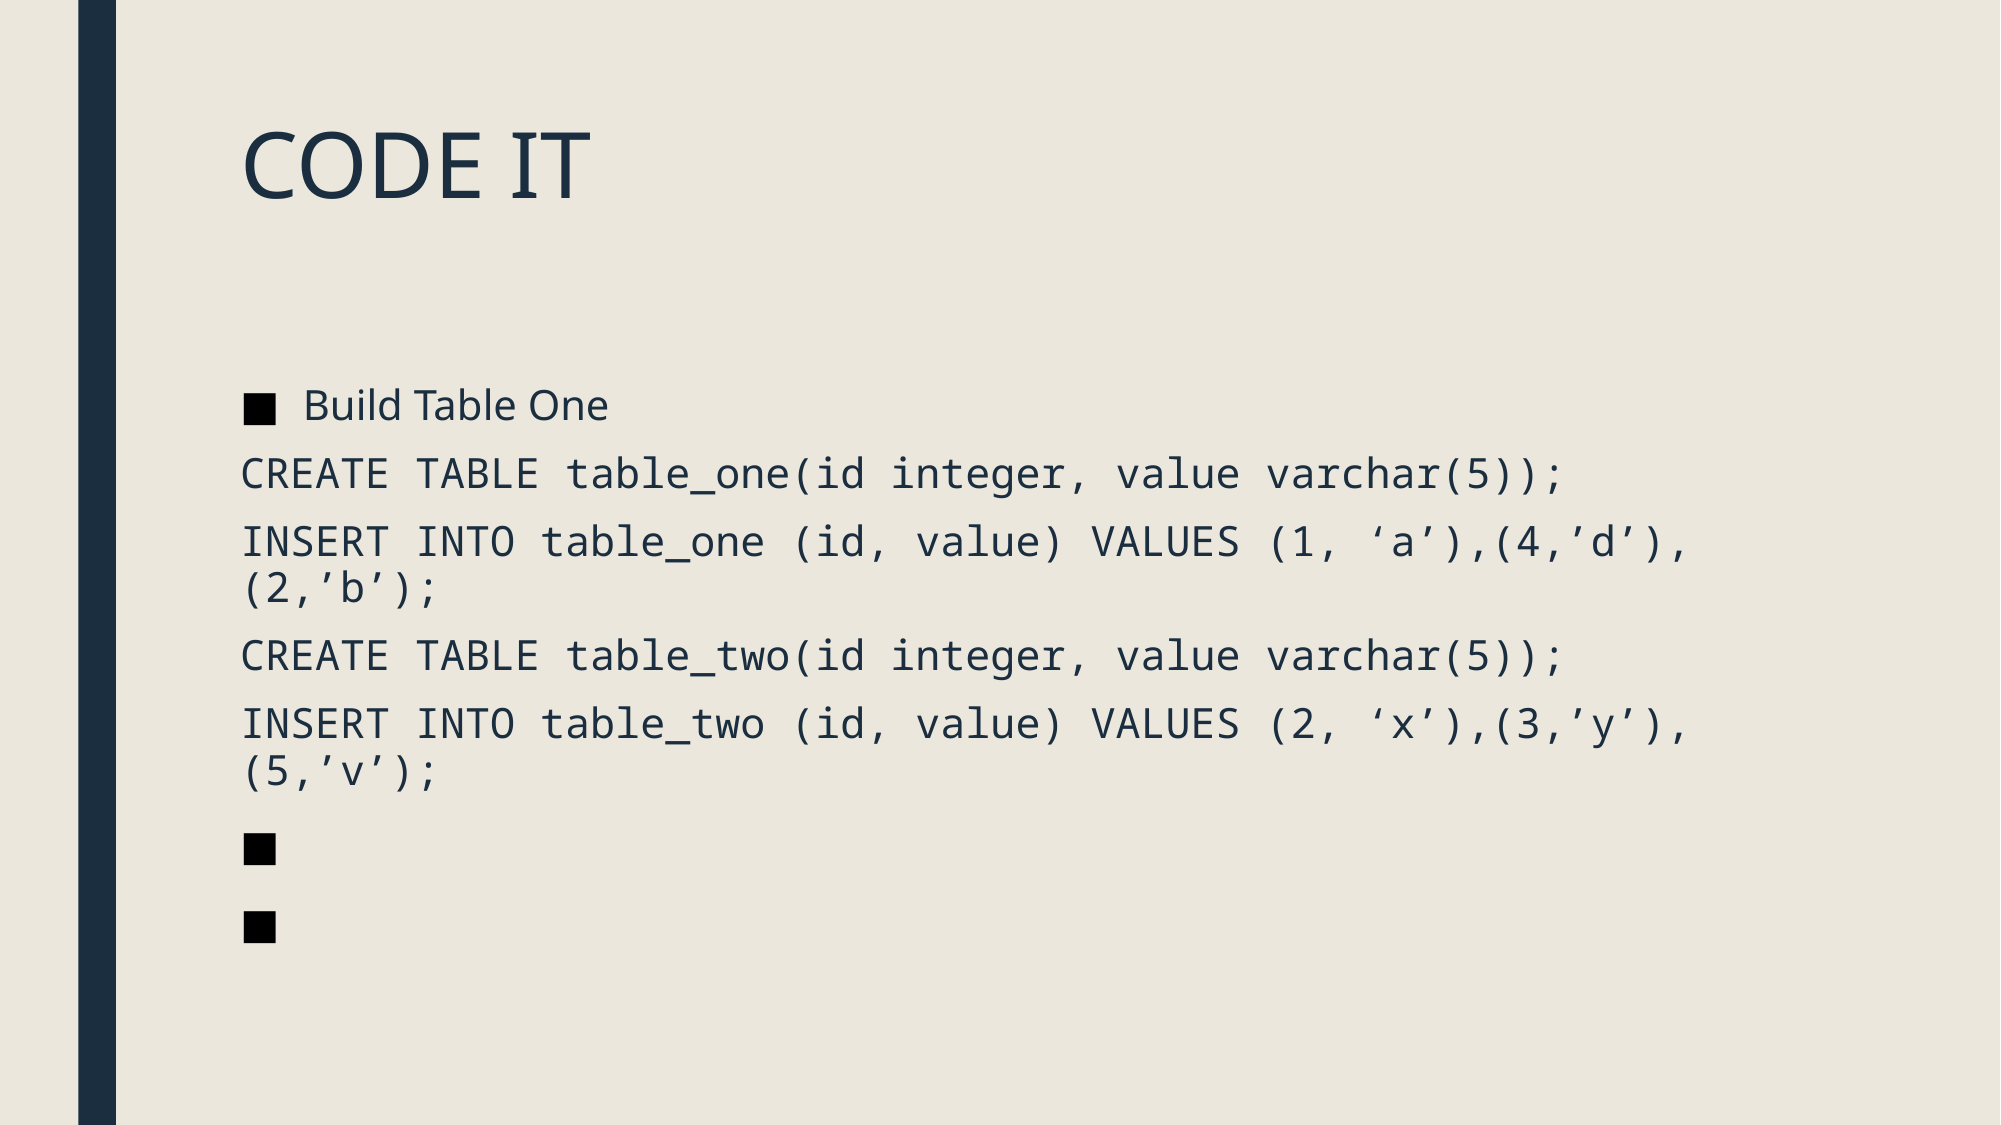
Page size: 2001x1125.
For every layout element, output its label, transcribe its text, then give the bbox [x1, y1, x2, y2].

list Build Table One CREATE TABLE table_one(id integer, value varchar(5)); INSERT INTO table_one (id, value) VALUES (1, ‘a’),(4,’d’),(2,’b’); CREATE TABLE table_two(id integer, value varchar(5)); INSERT INTO table_two (id, value) VALUES (2, ‘x’),(3,’y’),(5,’v’); [225, 375, 1801, 963]
title CODE IT [225, 112, 1801, 357]
